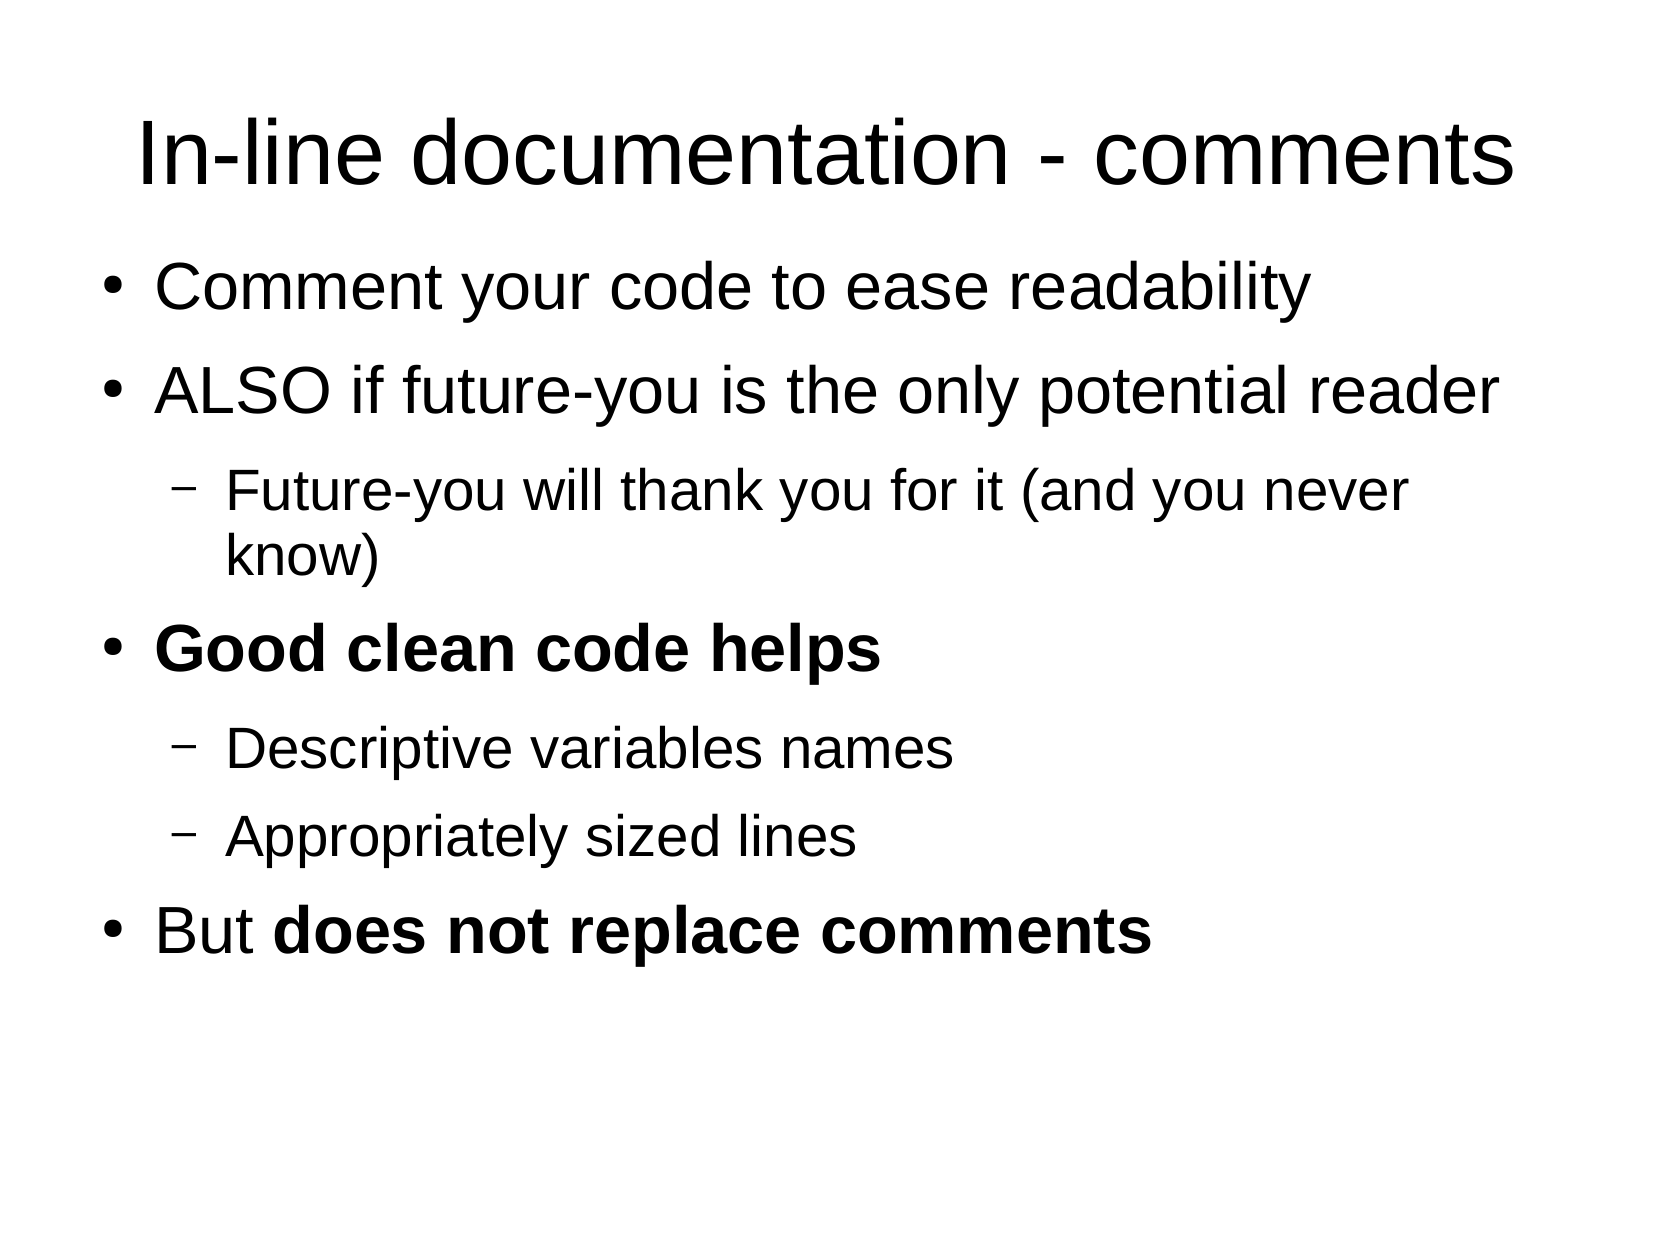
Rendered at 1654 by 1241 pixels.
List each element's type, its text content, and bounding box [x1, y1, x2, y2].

title In-line documentation - comments [82, 49, 1571, 257]
list Comment your code to ease readability ALSO if future-you is the only potential reader Future-you will thank you for it (and you never know) Good clean code helps Descriptive variables names Appropriately sized lines But does not replace comments [83, 248, 1546, 1180]
text_box [34, 23, 1524, 246]
